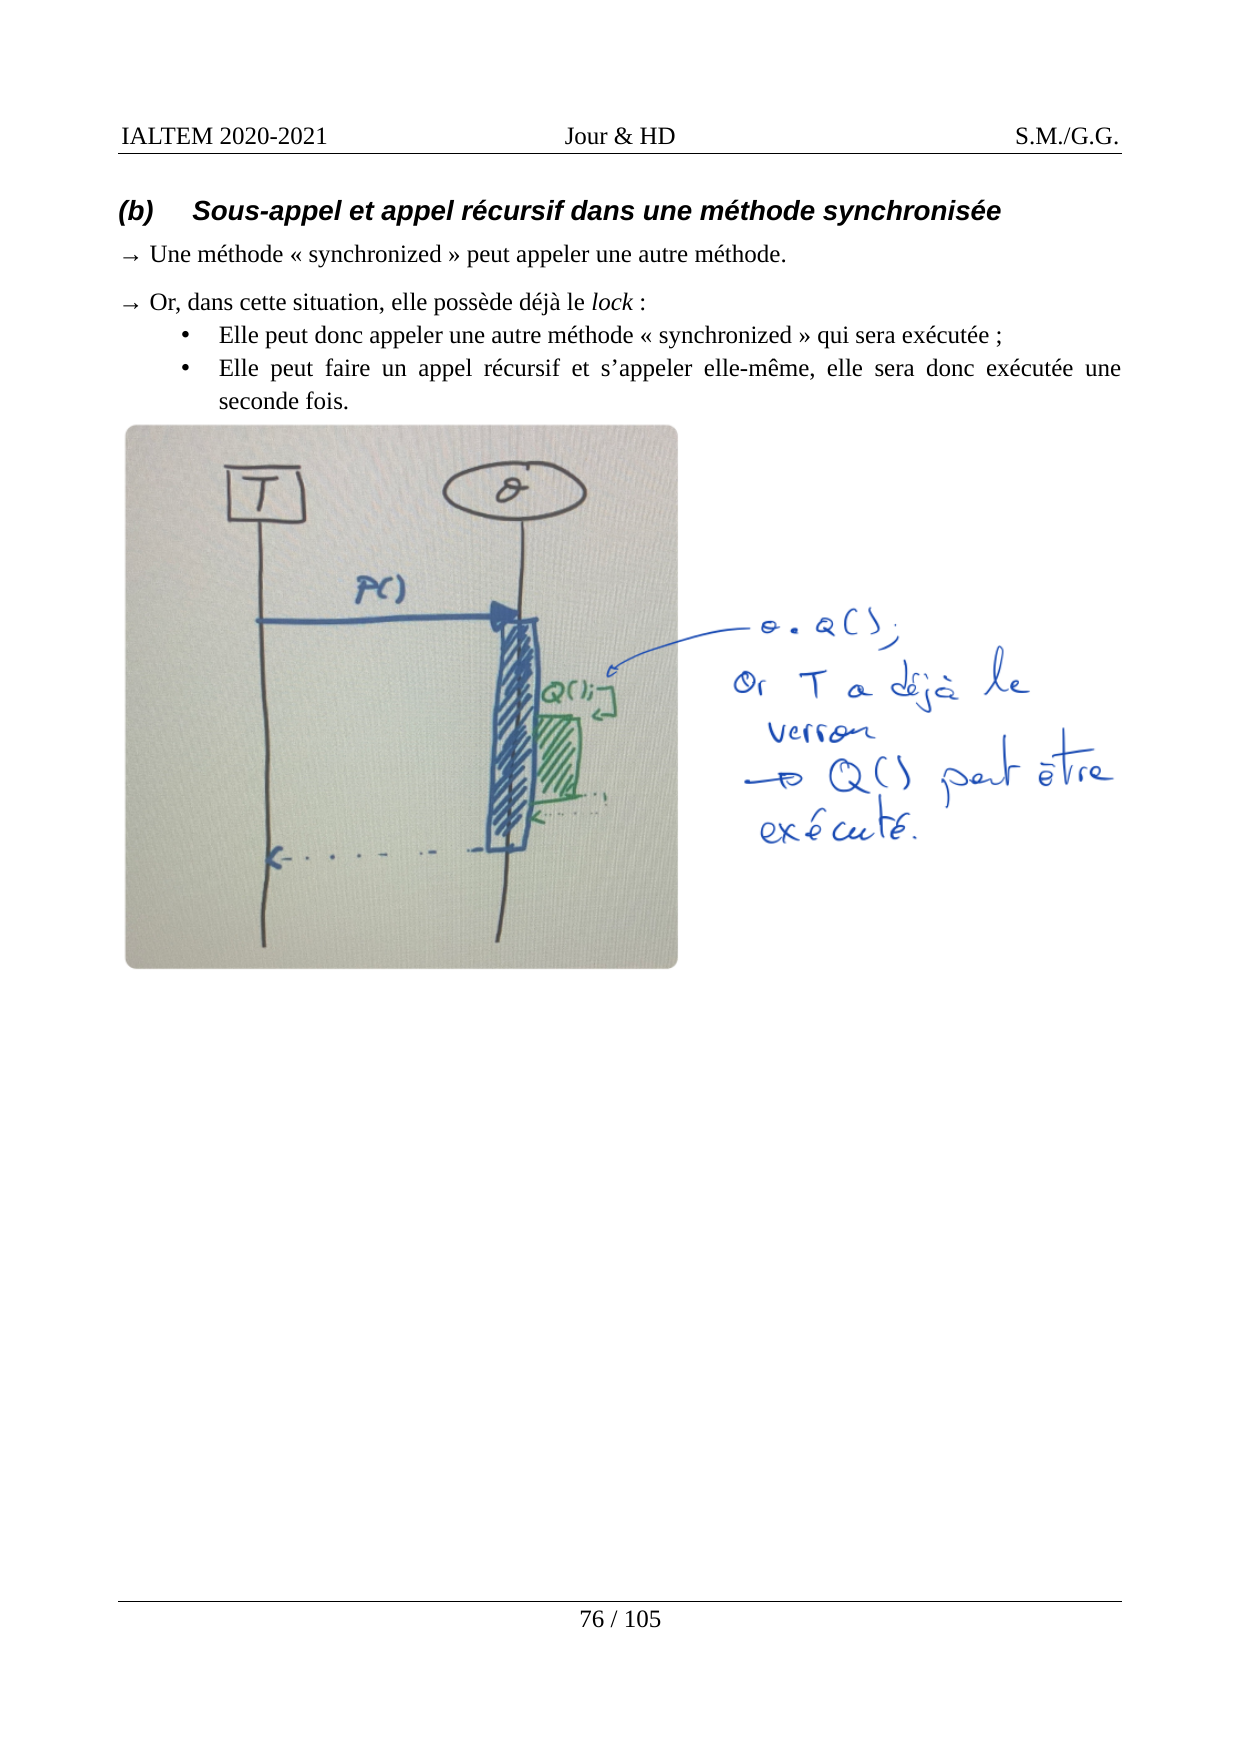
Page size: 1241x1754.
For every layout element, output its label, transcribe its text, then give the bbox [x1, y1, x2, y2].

picture [118, 418, 1123, 978]
subtitle Sous-appel et appel récursif dans une méthode synchronisée [118, 195, 1122, 227]
text → Or, dans cette situation, elle possède déjà le lock : [118, 287, 1122, 316]
list Elle peut faire un appel récursif et s’appeler elle-même, elle sera donc exécutée une seconde fois. [181, 353, 1122, 414]
list Elle peut donc appeler une autre méthode « synchronized » qui sera exécutée ; [181, 320, 1122, 348]
text → Une méthode « synchronized » peut appeler une autre méthode. [118, 239, 1122, 268]
